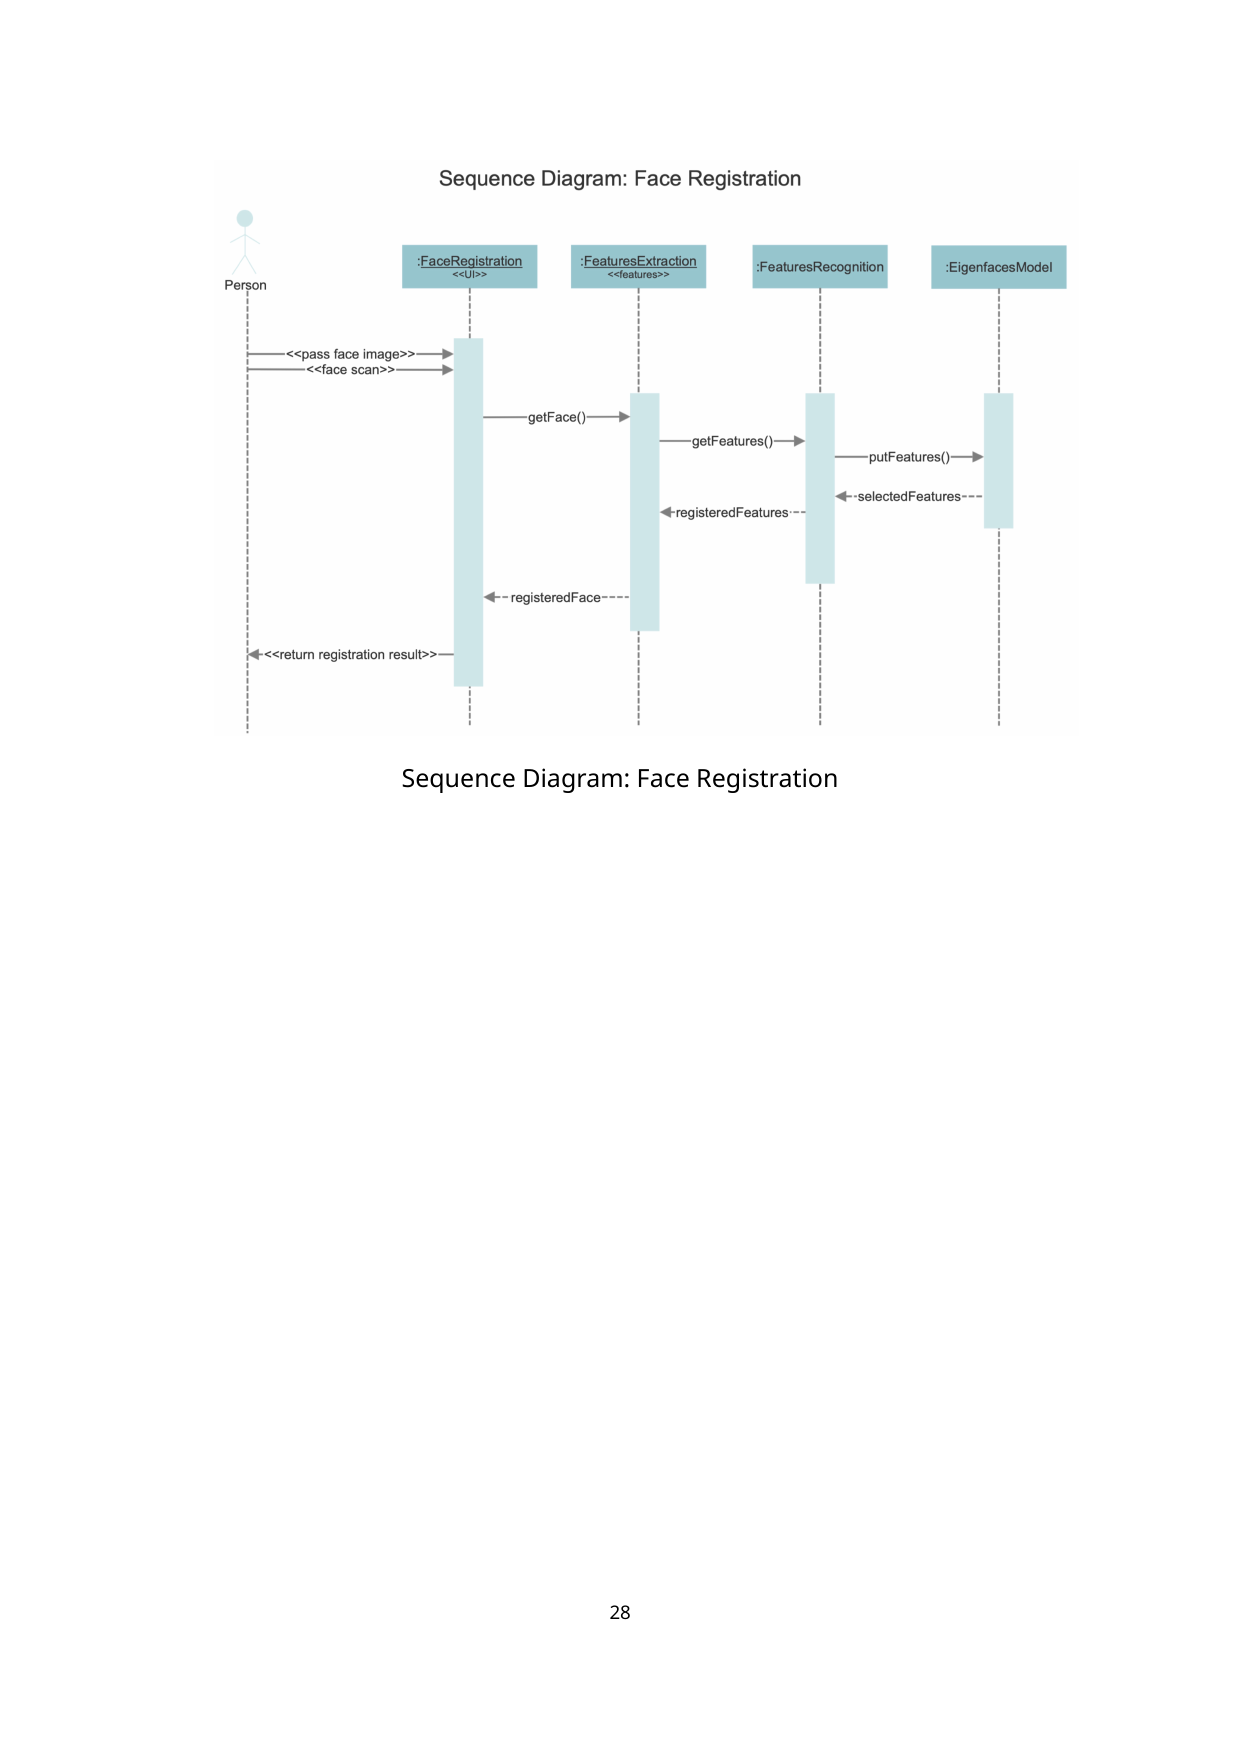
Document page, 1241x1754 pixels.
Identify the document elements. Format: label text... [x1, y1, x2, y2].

picture [213, 160, 1079, 736]
text Sequence Diagram: Face Registration [187, 736, 1053, 810]
